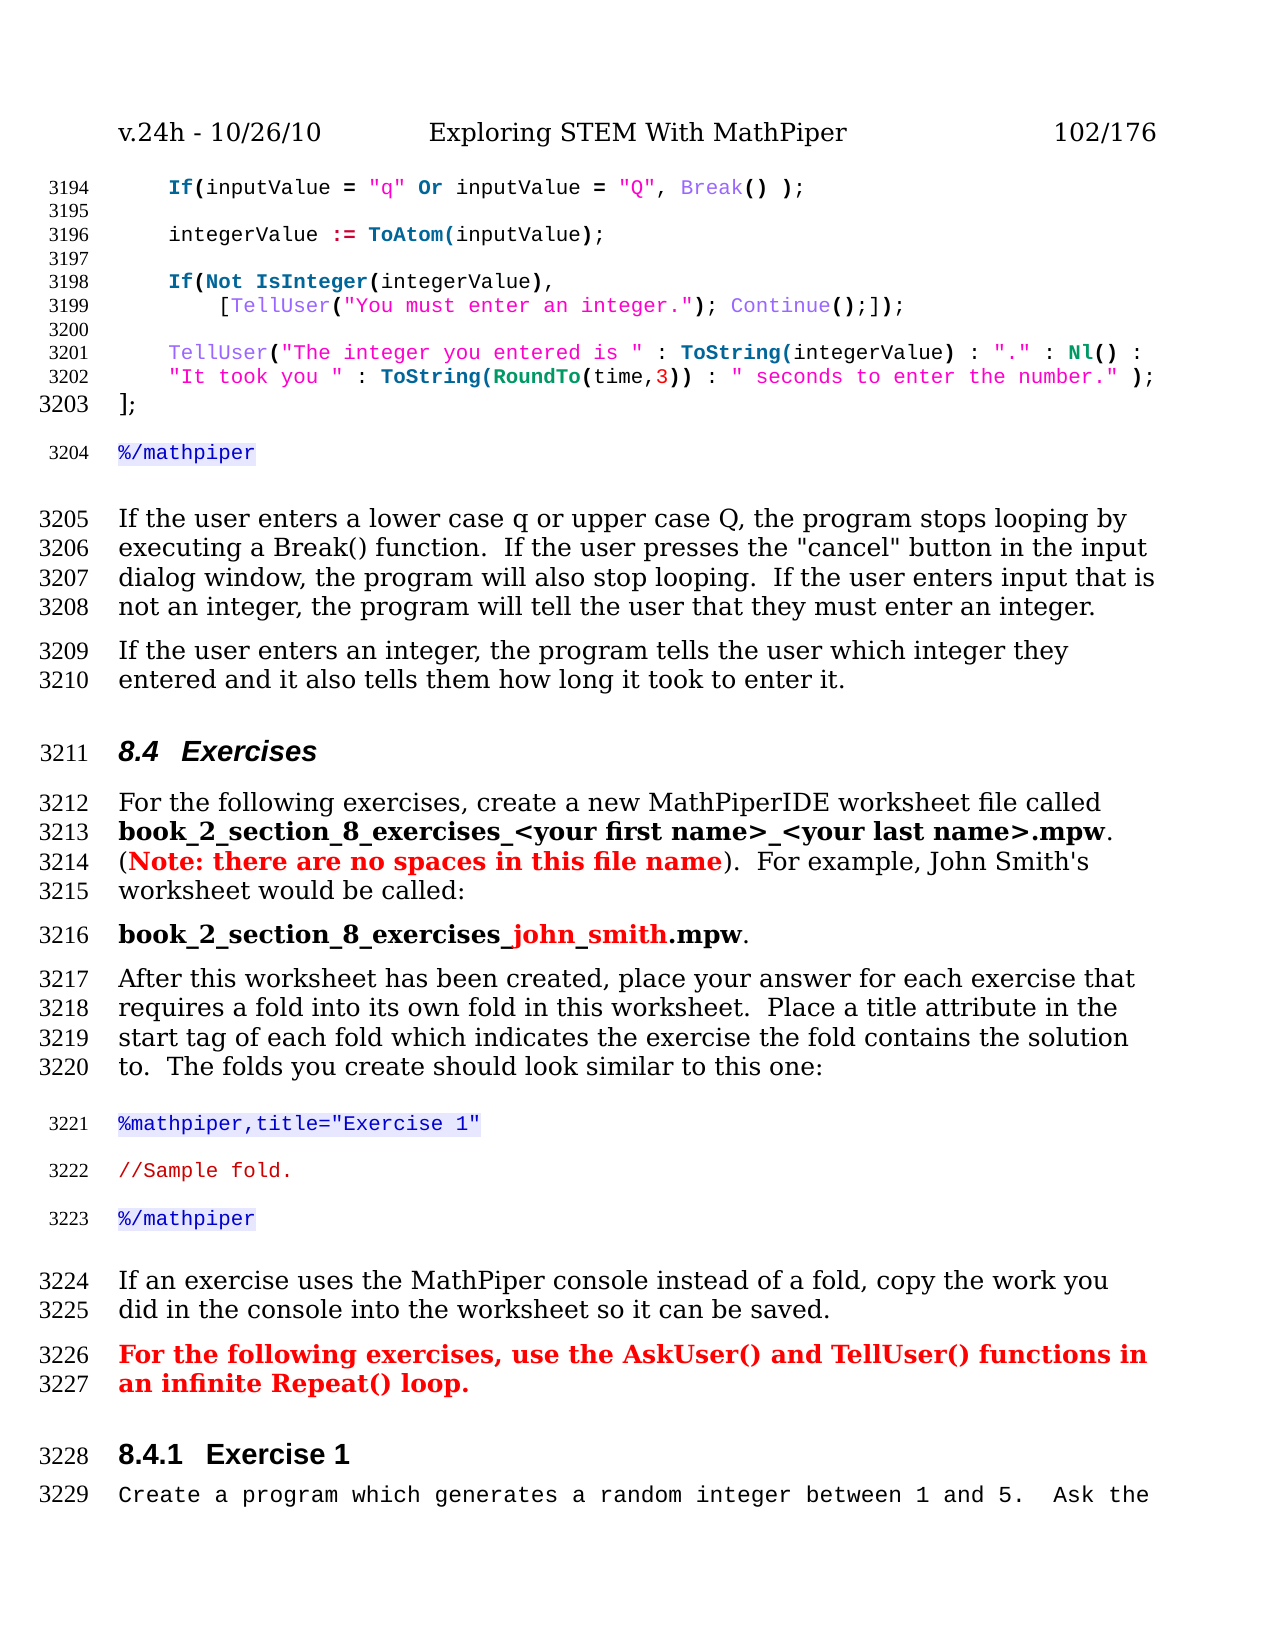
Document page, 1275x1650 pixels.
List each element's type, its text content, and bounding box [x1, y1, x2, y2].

text If an exercise uses the MathPiper console instead of a fold, copy the work you did in the console into the worksheet so it can be saved. [118, 1266, 1157, 1324]
text %/mathpiper [118, 442, 1157, 466]
text If(inputValue = "q" Or inputValue = "Q", Break() ); [118, 177, 1157, 200]
text For the following exercises, create a new MathPiperIDE worksheet file called book_2_section_8_exercises_<your first name>_<your last name>.mpw. (Note: there are no spaces in this file name). For example, John Smith's worksheet would be called: [118, 788, 1157, 905]
text TellUser("The integer you entered is " : ToString(integerValue) : "." : Nl() : [118, 342, 1157, 366]
text Create a program which generates a random integer between 1 and 5. Ask the [118, 1483, 1157, 1509]
subtitle Exercises [118, 733, 1157, 767]
text book_2_section_8_exercises_john_smith.mpw. [118, 920, 1157, 949]
text %mathpiper,title="Exercise 1" [118, 1113, 1157, 1137]
text For the following exercises, use the AskUser() and TellUser() functions in an infinite Repeat() loop. [118, 1339, 1157, 1398]
subtitle Exercise 1 [118, 1437, 1157, 1471]
text [TellUser("You must enter an integer."); Continue();]); [118, 295, 1157, 319]
text After this worksheet has been created, place your answer for each exercise that requires a fold into its own fold in this worksheet. Place a title attribute in the start tag of each fold which indicates the exercise the fold contains the solution to. The folds you create should look similar to this one: [118, 964, 1157, 1081]
text ]; [118, 389, 1157, 419]
text If(Not IsInteger(integerValue), [118, 271, 1157, 295]
text "It took you " : ToString(RoundTo(time,3)) : " seconds to enter the number." ); [118, 366, 1157, 389]
text //Sample fold. [118, 1160, 1157, 1184]
text If the user enters a lower case q or upper case Q, the program stops looping by executing a Break() function. If the user presses the "cancel" button in the input dialog window, the program will also stop looping. If the user enters input that is not an integer, the program will tell the user that they must enter an integer. [118, 504, 1157, 621]
text If the user enters an integer, the program tells the user which integer they entered and it also tells them how long it took to enter it. [118, 636, 1157, 694]
text integerValue := ToAtom(inputValue); [118, 224, 1157, 248]
text %/mathpiper [118, 1208, 1157, 1231]
